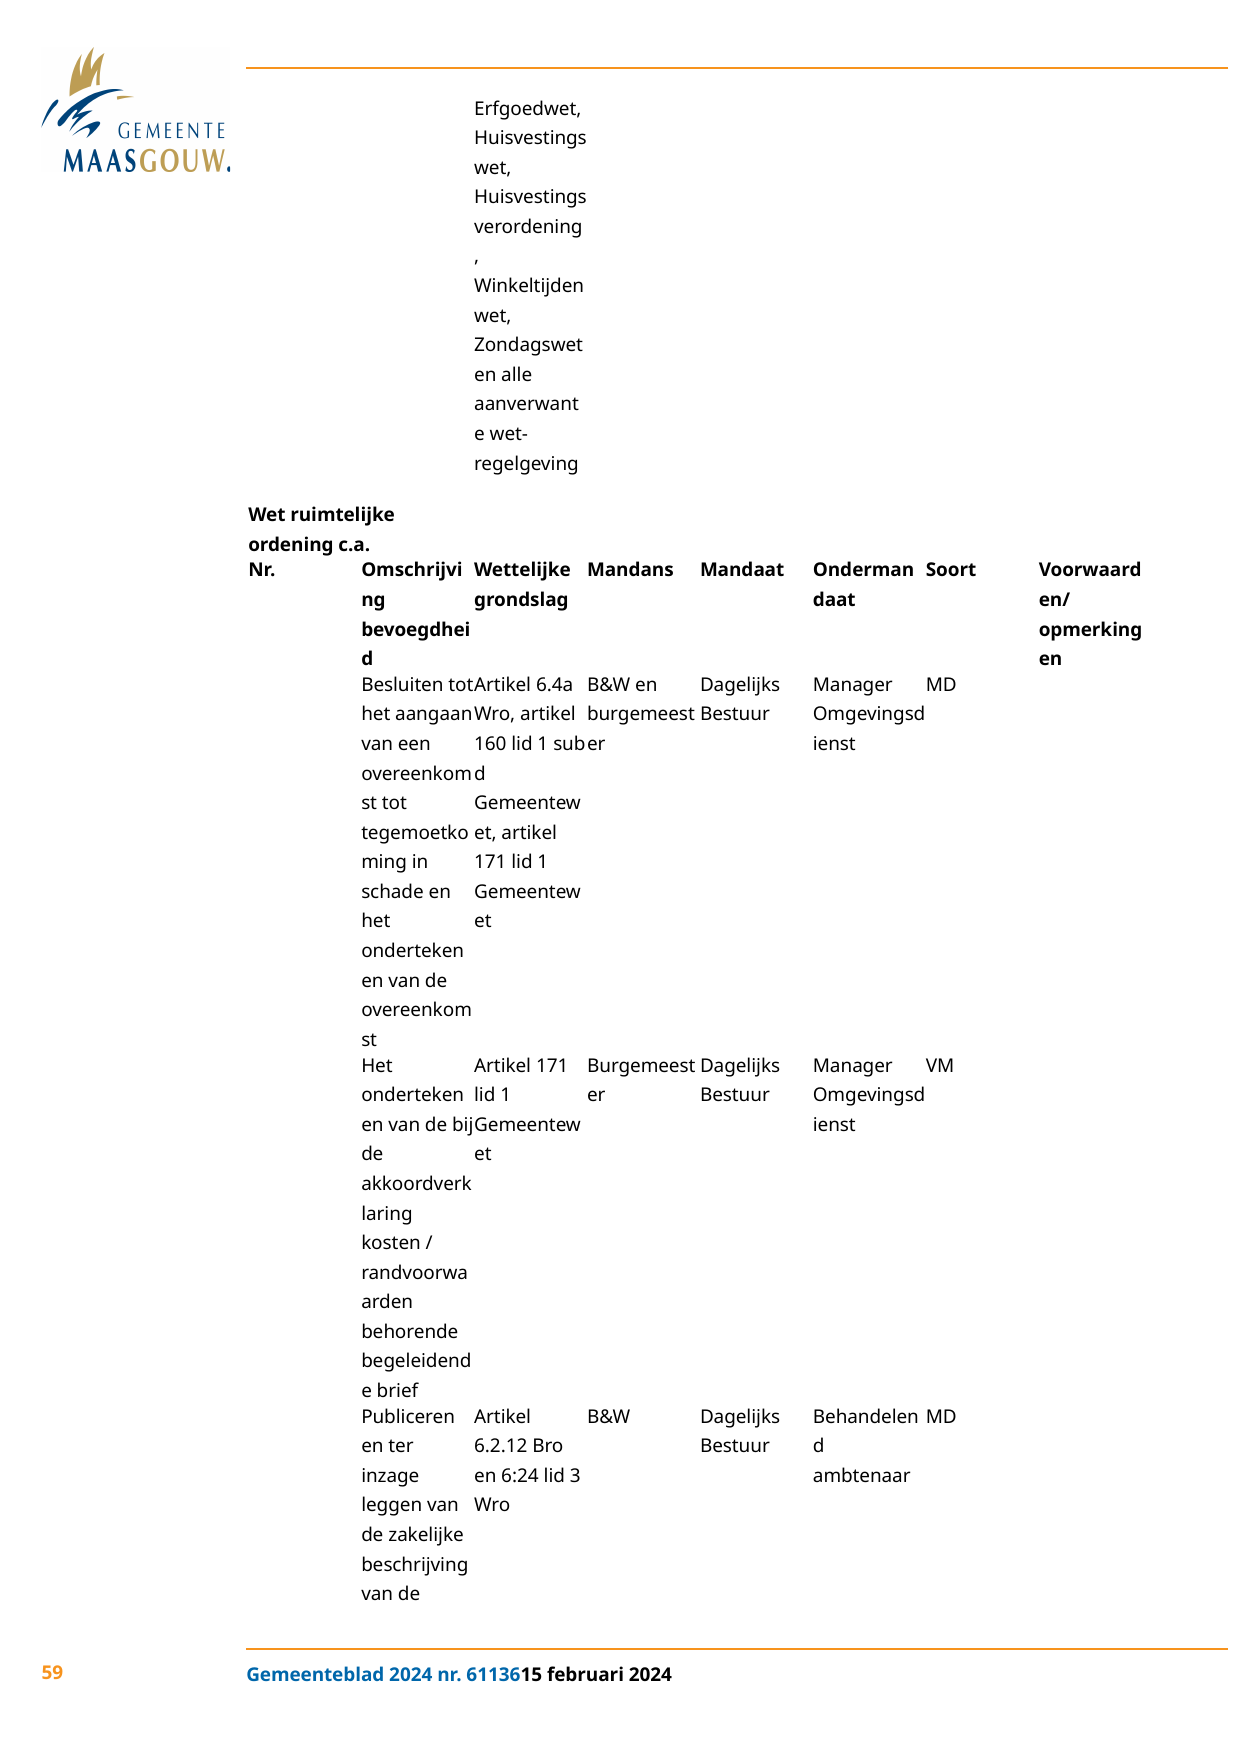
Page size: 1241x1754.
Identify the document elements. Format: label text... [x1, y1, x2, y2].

table_cell [926, 501, 1038, 557]
table_cell Mandans [587, 557, 700, 671]
table_cell Behandelend ambtenaar [813, 1403, 926, 1606]
table_cell Besluiten tot het aangaan van een overeenkomst tot tegemoetkoming in schade en het ondertekenen van de overeenkomst [361, 671, 474, 1052]
table_cell Het ondertekenen van de bij de akkoordverklaring kosten / randvoorwaarden behorende begeleidende brief [361, 1052, 474, 1403]
table_cell [813, 476, 926, 501]
table_cell [248, 1052, 361, 1403]
table_cell [587, 95, 700, 476]
table_cell Mandaat [700, 557, 813, 671]
picture [41, 47, 231, 172]
table_cell Nr. [248, 557, 361, 671]
table_cell Soort [926, 557, 1038, 671]
table_cell [1039, 671, 1152, 1052]
table_cell [926, 95, 1038, 476]
table_cell MD [926, 1403, 1038, 1606]
table_cell VM [926, 1052, 1038, 1403]
table_cell Voorwaarden/opmerkingen [1039, 557, 1152, 671]
table_cell Omschrijving bevoegdheid [361, 557, 474, 671]
table_cell Publiceren en ter inzage leggen van de zakelijke beschrijving van de [361, 1403, 474, 1606]
table_cell [813, 95, 926, 476]
table_cell [474, 501, 587, 557]
table_cell [700, 476, 813, 501]
table_cell Ondermandaat [813, 557, 926, 671]
table_cell Erfgoedwet, Huisvestingswet, Huisvestingsverordening, Winkeltijdenwet, Zondagswet en alle aanverwante wet- regelgeving [474, 95, 587, 476]
table_cell Dagelijks Bestuur [700, 1403, 813, 1606]
table_cell Artikel 171 lid 1 Gemeentewet [474, 1052, 587, 1403]
table_cell Artikel 6.2.12 Bro en 6:24 lid 3 Wro [474, 1403, 587, 1606]
table_cell Wet ruimtelijke ordening c.a. [248, 501, 474, 557]
table_cell Burgemeester [587, 1052, 700, 1403]
table_cell [1039, 1403, 1152, 1606]
table_cell B&W en burgemeester [587, 671, 700, 1052]
table_cell [248, 671, 361, 1052]
table_cell Manager Omgevingsdienst [813, 671, 926, 1052]
table_cell Dagelijks Bestuur [700, 1052, 813, 1403]
table_cell B&W [587, 1403, 700, 1606]
table_cell [248, 95, 361, 476]
table_cell Artikel 6.4a Wro, artikel 160 lid 1 sub d Gemeentewet, artikel 171 lid 1 Gemeentewet [474, 671, 587, 1052]
table_cell [587, 501, 700, 557]
table_cell [248, 1403, 361, 1606]
table_cell [700, 501, 813, 557]
table_cell [700, 95, 813, 476]
table_cell [587, 476, 700, 501]
table_cell [1039, 95, 1152, 476]
table_cell Wettelijke grondslag [474, 557, 587, 671]
table_cell MD [926, 671, 1038, 1052]
table_cell [1039, 476, 1152, 501]
table_cell [813, 501, 926, 557]
table_cell [1039, 1052, 1152, 1403]
table_cell [474, 476, 587, 501]
table_cell [361, 476, 474, 501]
table_cell [926, 476, 1038, 501]
table_cell Dagelijks Bestuur [700, 671, 813, 1052]
table_cell Manager Omgevingsdienst [813, 1052, 926, 1403]
table_cell [361, 95, 474, 476]
table_cell [1039, 501, 1152, 557]
table_cell [248, 476, 361, 501]
